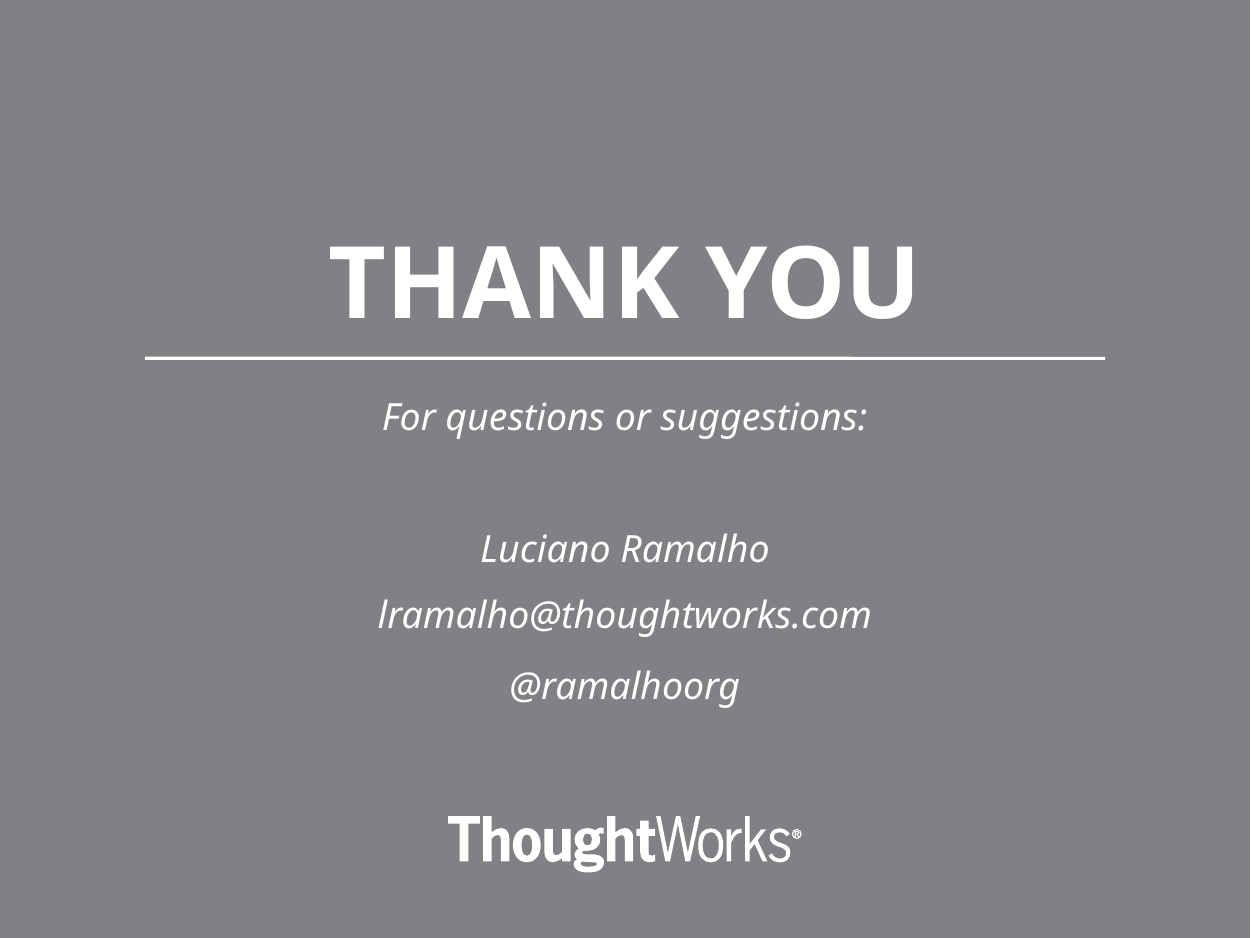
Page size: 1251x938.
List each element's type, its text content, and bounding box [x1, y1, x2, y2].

list For questions or suggestions: Luciano Ramalho lramalho@thoughtworks.com @ramalhoorg [268, 380, 982, 697]
title THANK YOU [62, 102, 1188, 351]
